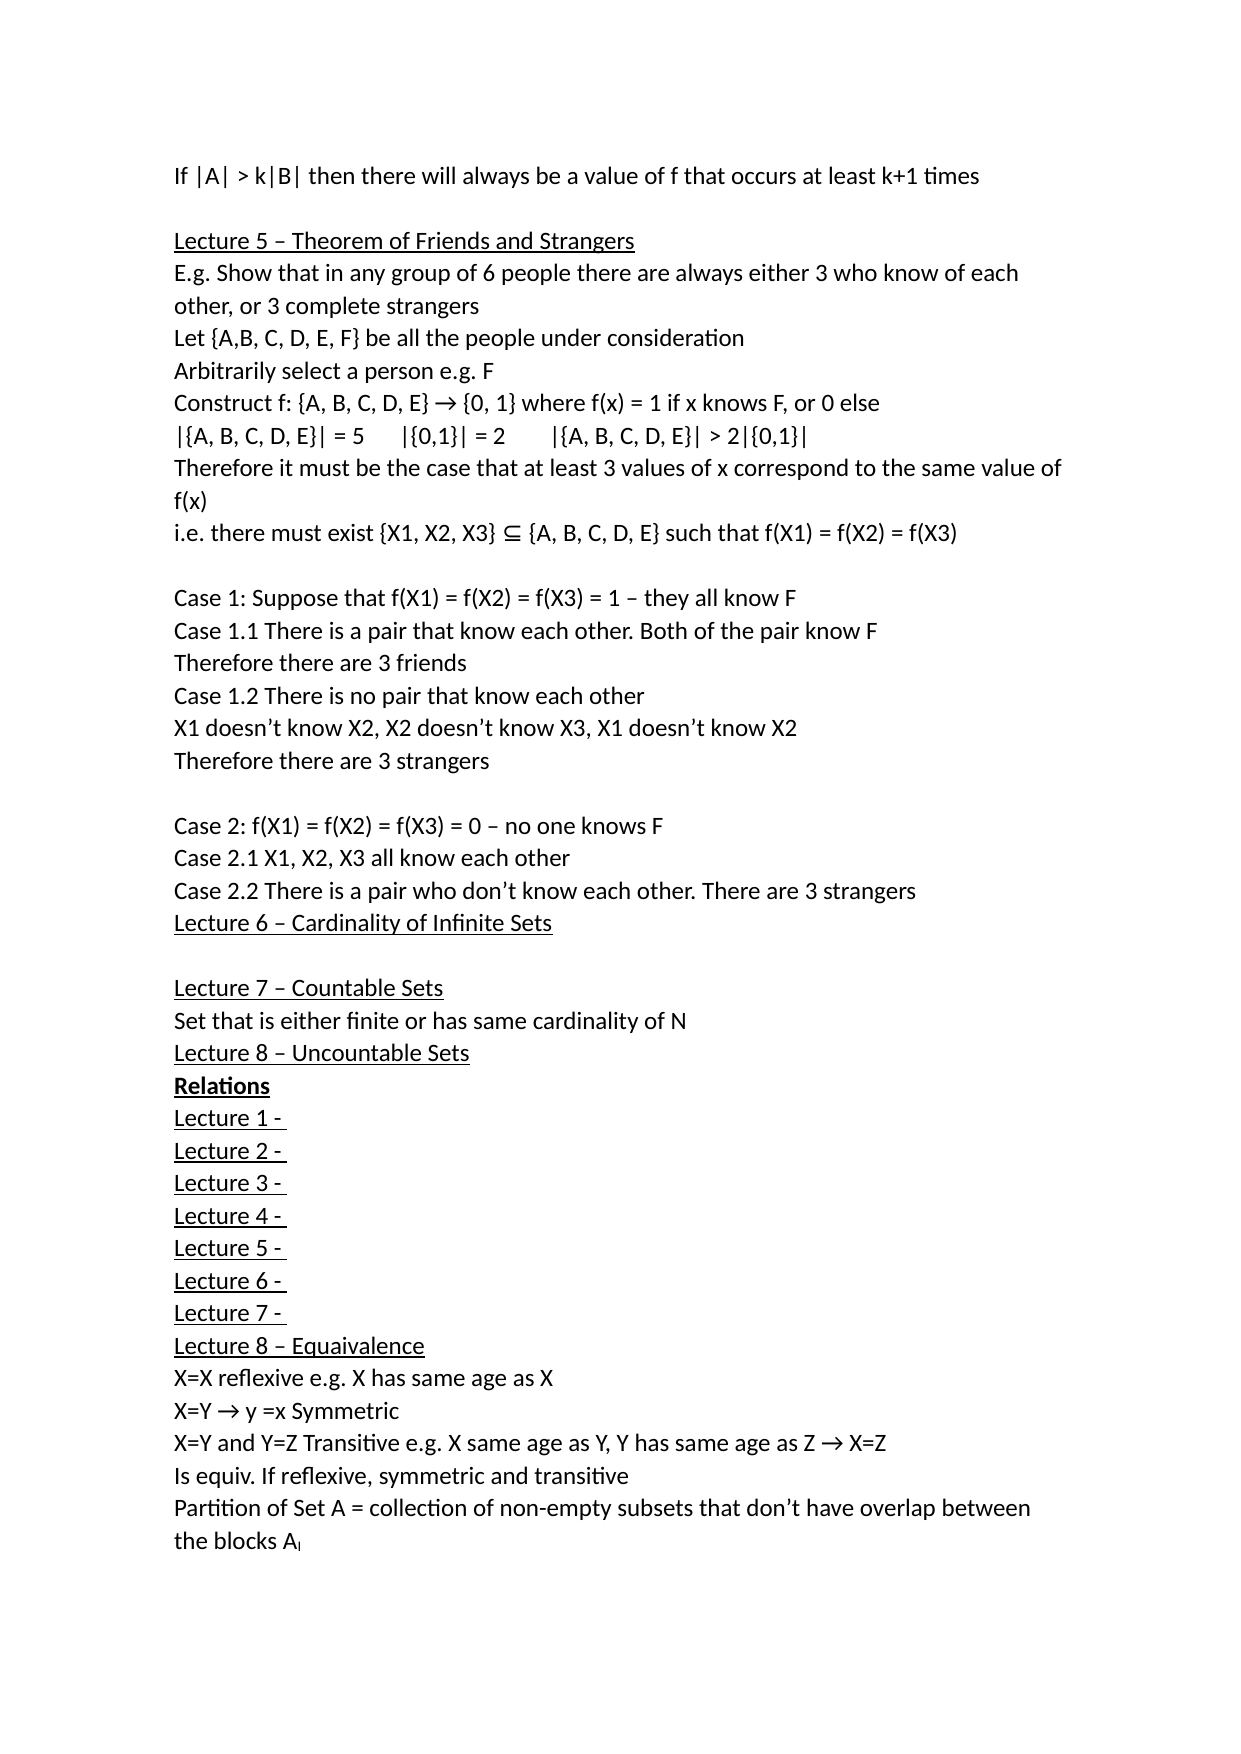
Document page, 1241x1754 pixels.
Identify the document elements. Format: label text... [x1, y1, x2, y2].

text Therefore it must be the case that at least 3 values of x correspond to the same value of f(x) [174, 454, 1067, 519]
text Lecture 7 – Countable Sets [174, 974, 1067, 1007]
text Lecture 2 - [174, 1137, 1067, 1169]
text Lecture 6 - [174, 1267, 1067, 1299]
text Set that is either finite or has same cardinality of N [174, 1007, 1067, 1039]
text Lecture 8 – Equaivalence [174, 1332, 1067, 1364]
text Relations [174, 1072, 1067, 1104]
text Lecture 5 – Theorem of Friends and Strangers [174, 227, 1067, 259]
text X1 doesn’t know X2, X2 doesn’t know X3, X1 doesn’t know X2 [174, 714, 1067, 747]
text Construct f: {A, B, C, D, E} → {0, 1} where f(x) = 1 if x knows F, or 0 else [174, 389, 1067, 422]
text i.e. there must exist {X1, X2, X3} ⊆ {A, B, C, D, E} such that f(X1) = f(X2) = f(X3) [174, 519, 1067, 552]
text Is equiv. If reflexive, symmetric and transitive [174, 1462, 1067, 1494]
text Lecture 3 - [174, 1169, 1067, 1202]
text Lecture 7 - [174, 1299, 1067, 1332]
text Therefore there are 3 friends [174, 649, 1067, 682]
text Case 1.1 There is a pair that know each other. Both of the pair know F [174, 617, 1067, 649]
text Case 2: f(X1) = f(X2) = f(X3) = 0 – no one knows F [174, 812, 1067, 844]
text Lecture 8 – Uncountable Sets [174, 1039, 1067, 1072]
text Lecture 6 – Cardinality of Infinite Sets [174, 909, 1067, 942]
text Case 2.2 There is a pair who don’t know each other. There are 3 strangers [174, 877, 1067, 909]
text Lecture 5 - [174, 1234, 1067, 1267]
text If |A| > k|B| then there will always be a value of f that occurs at least k+1 times [174, 162, 1067, 194]
text |{A, B, C, D, E}| = 5 |{0,1}| = 2 |{A, B, C, D, E}| > 2|{0,1}| [174, 422, 1067, 454]
text Case 1.2 There is no pair that know each other [174, 682, 1067, 714]
text Case 2.1 X1, X2, X3 all know each other [174, 844, 1067, 877]
text E.g. Show that in any group of 6 people there are always either 3 who know of each other, or 3 complete strangers [174, 259, 1067, 324]
text X=X reflexive e.g. X has same age as X [174, 1364, 1067, 1397]
text Arbitrarily select a person e.g. F [174, 357, 1067, 389]
text X=Y → y =x Symmetric [174, 1397, 1067, 1429]
text Therefore there are 3 strangers [174, 747, 1067, 779]
text Let {A,B, C, D, E, F} be all the people under consideration [174, 324, 1067, 357]
text Case 1: Suppose that f(X1) = f(X2) = f(X3) = 1 – they all know F [174, 584, 1067, 617]
text Lecture 1 - [174, 1104, 1067, 1137]
text Partition of Set A = collection of non-empty subsets that don’t have overlap between the blocks AI [174, 1494, 1067, 1559]
text Lecture 4 - [174, 1202, 1067, 1234]
text X=Y and Y=Z Transitive e.g. X same age as Y, Y has same age as Z → X=Z [174, 1429, 1067, 1462]
